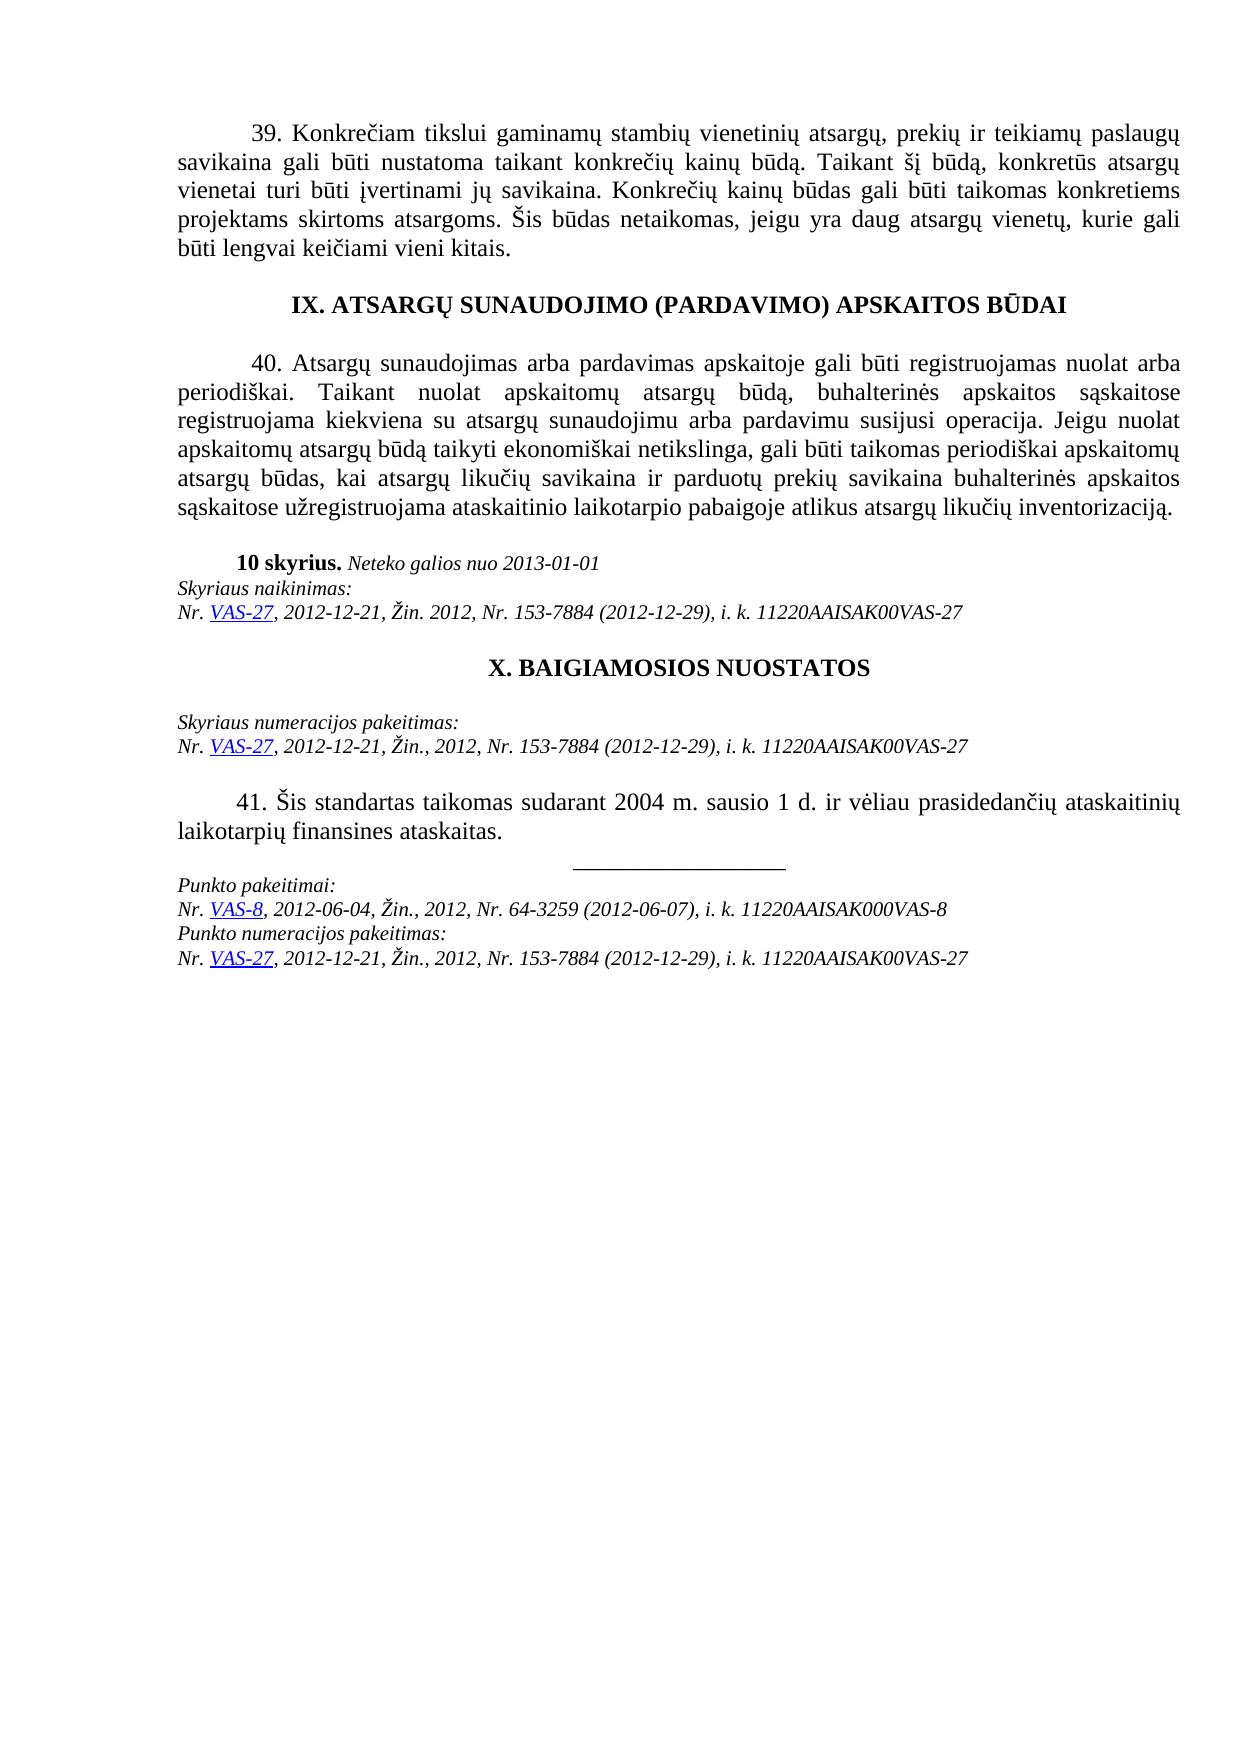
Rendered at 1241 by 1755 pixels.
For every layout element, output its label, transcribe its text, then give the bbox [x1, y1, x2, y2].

text 39. Konkrečiam tikslui gaminamų stambių vienetinių atsargų, prekių ir teikiamų paslaugų savikaina gali būti nustatoma taikant konkrečių kainų būdą. Taikant šį būdą, konkretūs atsargų vienetai turi būti įvertinami jų savikaina. Konkrečių kainų būdas gali būti taikomas konkretiems projektams skirtoms atsargoms. Šis būdas netaikomas, jeigu yra daug atsargų vienetų, kurie gali būti lengvai keičiami vieni kitais. [177, 118, 1181, 262]
text Nr. VAS-27, 2012-12-21, Žin., 2012, Nr. 153-7884 (2012-12-29), i. k. 11220AAISAK00VAS-27 [177, 945, 1181, 969]
text Nr. VAS-8, 2012-06-04, Žin., 2012, Nr. 64-3259 (2012-06-07), i. k. 11220AAISAK000VAS-8 [177, 897, 1181, 921]
text IX. ATSARGŲ SUNAUDOJIMO (PARDAVIMO) APSKAITOS BŪDAI [177, 291, 1181, 319]
text Punkto numeracijos pakeitimas: [177, 921, 1181, 945]
text 10 skyrius. Neteko galios nuo 2013-01-01 [177, 549, 1181, 576]
text X. BAIGIAMOSIOS NUOSTATOS [177, 653, 1181, 681]
text Punkto pakeitimai: [177, 873, 1181, 897]
text _________________ [177, 844, 1181, 873]
text 40. Atsargų sunaudojimas arba pardavimas apskaitoje gali būti registruojamas nuolat arba periodiškai. Taikant nuolat apskaitomų atsargų būdą, buhalterinės apskaitos sąskaitose registruojama kiekviena su atsargų sunaudojimu arba pardavimu susijusi operacija. Jeigu nuolat apskaitomų atsargų būdą taikyti ekonomiškai netikslinga, gali būti taikomas periodiškai apskaitomų atsargų būdas, kai atsargų likučių savikaina ir parduotų prekių savikaina buhalterinės apskaitos sąskaitose užregistruojama ataskaitinio laikotarpio pabaigoje atlikus atsargų likučių inventorizaciją. [177, 348, 1181, 521]
text Nr. VAS-27, 2012-12-21, Žin., 2012, Nr. 153-7884 (2012-12-29), i. k. 11220AAISAK00VAS-27 [177, 734, 1181, 758]
text Skyriaus naikinimas: [177, 576, 1181, 600]
text Nr. VAS-27, 2012-12-21, Žin. 2012, Nr. 153-7884 (2012-12-29), i. k. 11220AAISAK00VAS-27 [177, 600, 1181, 624]
text Skyriaus numeracijos pakeitimas: [177, 710, 1181, 734]
text 41. Šis standartas taikomas sudarant 2004 m. sausio 1 d. ir vėliau prasidedančių ataskaitinių laikotarpių finansines ataskaitas. [177, 787, 1181, 844]
